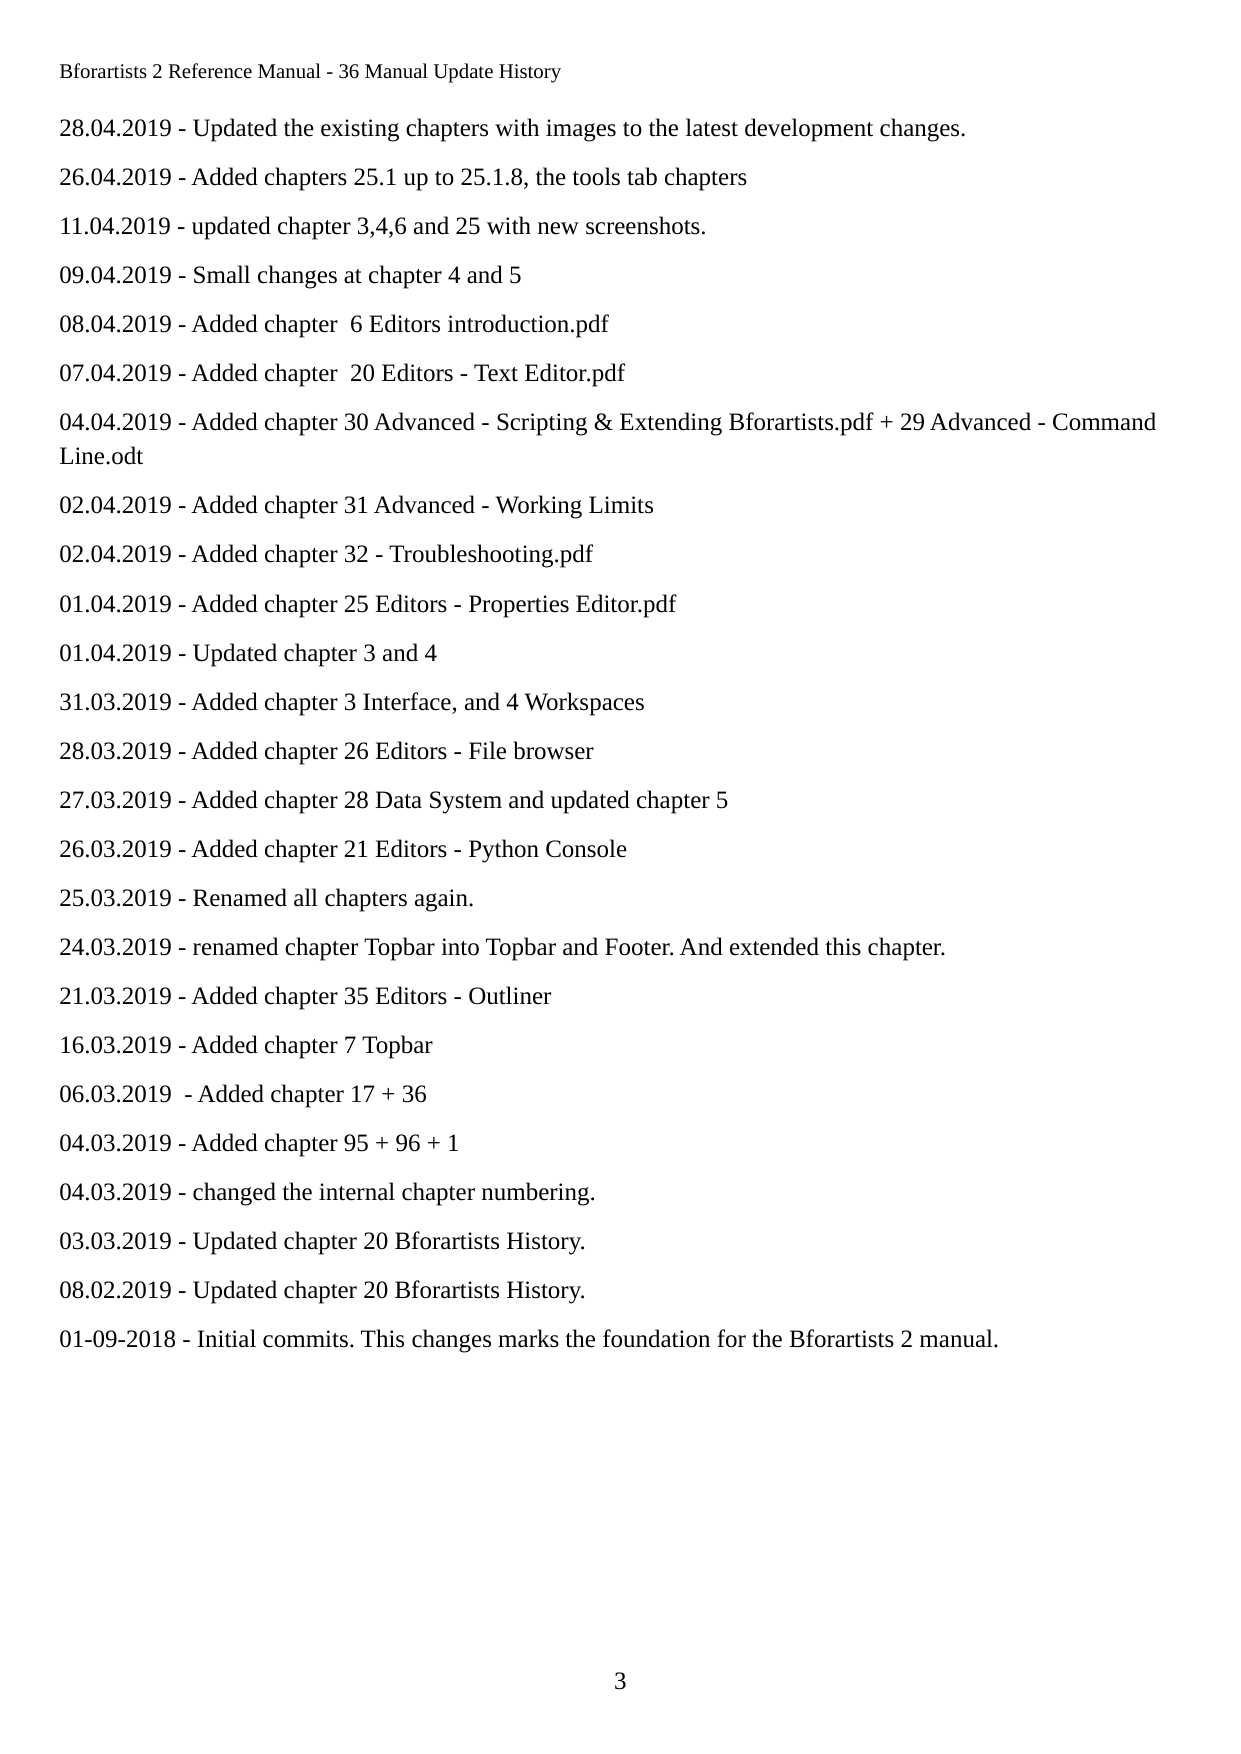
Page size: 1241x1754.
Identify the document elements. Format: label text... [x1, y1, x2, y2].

text 31.03.2019 - Added chapter 3 Interface, and 4 Workspaces [59, 687, 1181, 716]
text 06.03.2019 - Added chapter 17 + 36 [59, 1079, 1181, 1108]
text 07.04.2019 - Added chapter 20 Editors - Text Editor.pdf [59, 358, 1181, 387]
text 04.04.2019 - Added chapter 30 Advanced - Scripting & Extending Bforartists.pdf + 29 Advanced - Command Line.odt [59, 407, 1181, 470]
text 11.04.2019 - updated chapter 3,4,6 and 25 with new screenshots. [59, 211, 1181, 239]
text 04.03.2019 - Added chapter 95 + 96 + 1 [59, 1128, 1181, 1157]
text 08.02.2019 - Updated chapter 20 Bforartists History. [59, 1276, 1181, 1304]
text 16.03.2019 - Added chapter 7 Topbar [59, 1030, 1181, 1059]
text 01.04.2019 - Added chapter 25 Editors - Properties Editor.pdf [59, 589, 1181, 617]
text 04.03.2019 - changed the internal chapter numbering. [59, 1177, 1181, 1206]
text 25.03.2019 - Renamed all chapters again. [59, 883, 1181, 912]
text 21.03.2019 - Added chapter 35 Editors - Outliner [59, 981, 1181, 1010]
text 28.04.2019 - Updated the existing chapters with images to the latest development changes. [59, 113, 1181, 141]
text 26.04.2019 - Added chapters 25.1 up to 25.1.8, the tools tab chapters [59, 162, 1181, 190]
text 03.03.2019 - Updated chapter 20 Bforartists History. [59, 1226, 1181, 1255]
text 26.03.2019 - Added chapter 21 Editors - Python Console [59, 834, 1181, 863]
text 02.04.2019 - Added chapter 32 - Troubleshooting.pdf [59, 539, 1181, 568]
text 24.03.2019 - renamed chapter Topbar into Topbar and Footer. And extended this chapter. [59, 932, 1181, 961]
text 01-09-2018 - Initial commits. This changes marks the foundation for the Bforartists 2 manual. [59, 1324, 1181, 1353]
text 27.03.2019 - Added chapter 28 Data System and updated chapter 5 [59, 785, 1181, 814]
text 09.04.2019 - Small changes at chapter 4 and 5 [59, 260, 1181, 288]
text 01.04.2019 - Updated chapter 3 and 4 [59, 638, 1181, 666]
text 02.04.2019 - Added chapter 31 Advanced - Working Limits [59, 491, 1181, 519]
text 08.04.2019 - Added chapter 6 Editors introduction.pdf [59, 309, 1181, 338]
text 28.03.2019 - Added chapter 26 Editors - File browser [59, 736, 1181, 764]
